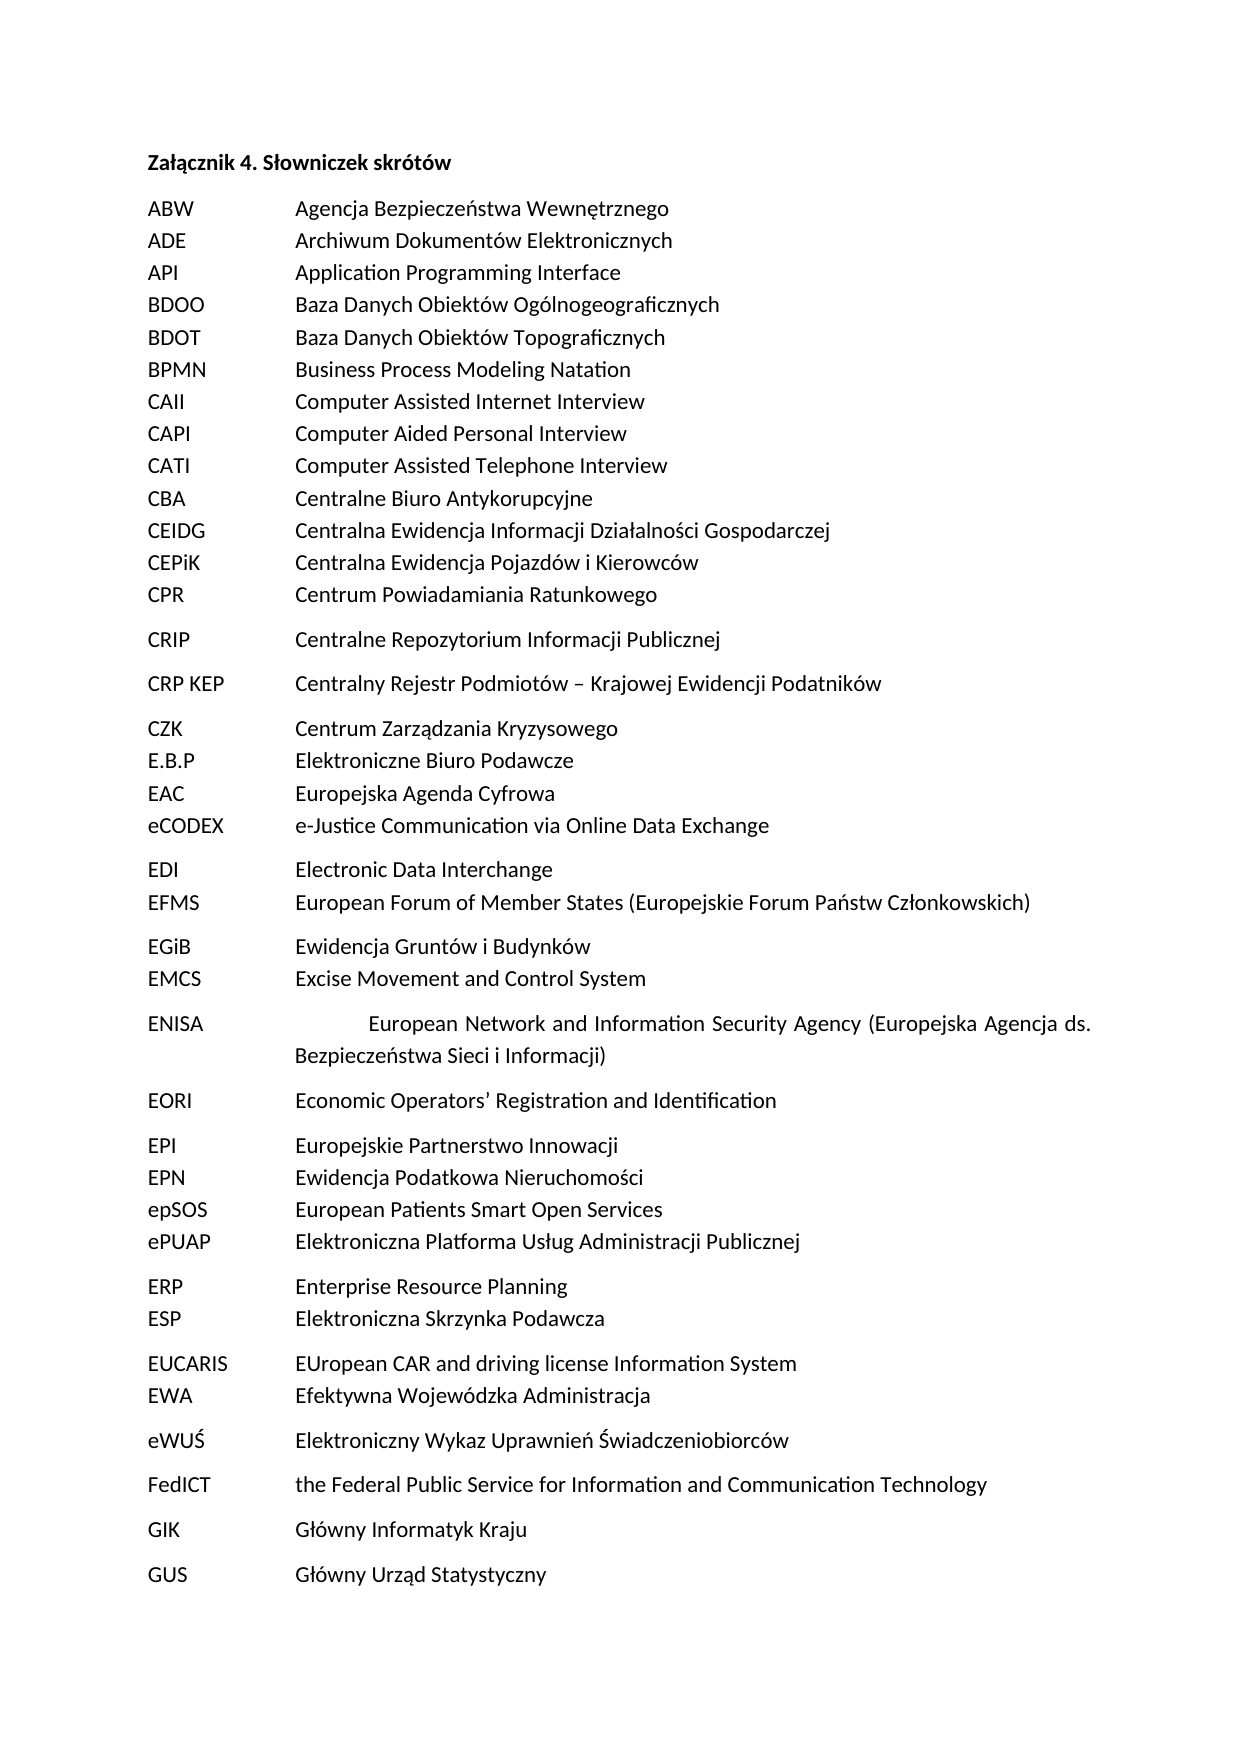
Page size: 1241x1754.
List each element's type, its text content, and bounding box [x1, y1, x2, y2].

text EMCS Excise Movement and Control System [148, 964, 1093, 993]
text CATI Computer Assisted Telephone Interview [148, 451, 1093, 479]
text ESP Elektroniczna Skrzynka Podawcza [148, 1304, 1093, 1332]
text eCODEX e-Justice Communication via Online Data Exchange [148, 811, 1093, 839]
text CBA Centralne Biuro Antykorupcyjne [148, 484, 1093, 512]
text CAII Computer Assisted Internet Interview [148, 387, 1093, 415]
text ADE Archiwum Dokumentów Elektronicznych [148, 226, 1093, 254]
text CRP KEP Centralny Rejestr Podmiotów – Krajowej Ewidencji Podatników [148, 669, 1093, 698]
text E.B.P Elektroniczne Biuro Podawcze [148, 746, 1093, 774]
text EUCARIS EUropean CAR and driving license Information System [148, 1349, 1093, 1377]
text eWUŚ Elektroniczny Wykaz Uprawnień Świadczeniobiorców [148, 1426, 1093, 1454]
text CZK Centrum Zarządzania Kryzysowego [148, 714, 1093, 742]
text BPMN Business Process Modeling Natation [148, 355, 1093, 383]
text EFMS European Forum of Member States (Europejskie Forum Państw Członkowskich) [148, 888, 1093, 916]
text CEIDG Centralna Ewidencja Informacji Działalności Gospodarczej [148, 516, 1093, 544]
text EAC Europejska Agenda Cyfrowa [148, 779, 1093, 807]
text BDOO Baza Danych Obiektów Ogólnogeograficznych [148, 291, 1093, 318]
text CPR Centrum Powiadamiania Ratunkowego [148, 580, 1093, 608]
text ERP Enterprise Resource Planning [148, 1272, 1093, 1300]
text FedICT the Federal Public Service for Information and Communication Technology [148, 1471, 1093, 1498]
text ABW Agencja Bezpieczeństwa Wewnętrznego [148, 194, 1093, 222]
text BDOT Baza Danych Obiektów Topograficznych [148, 323, 1093, 351]
text CRIP Centralne Repozytorium Informacji Publicznej [148, 625, 1093, 653]
text EDI Electronic Data Interchange [148, 856, 1093, 883]
text API Application Programming Interface [148, 258, 1093, 286]
text CAPI Computer Aided Personal Interview [148, 419, 1093, 447]
text EWA Efektywna Wojewódzka Administracja [148, 1381, 1093, 1409]
text EGiB Ewidencja Gruntów i Budynków [148, 932, 1093, 960]
text GUS Główny Urząd Statystyczny [148, 1560, 1093, 1588]
text EPI Europejskie Partnerstwo Innowacji [148, 1131, 1093, 1159]
text ePUAP Elektroniczna Platforma Usług Administracji Publicznej [148, 1227, 1093, 1255]
text epSOS European Patients Smart Open Services [148, 1195, 1093, 1223]
text CEPiK Centralna Ewidencja Pojazdów i Kierowców [148, 548, 1093, 576]
text GIK Główny Informatyk Kraju [148, 1515, 1093, 1543]
subtitle Załącznik 4. Słowniczek skrótów [148, 148, 1093, 176]
text ENISA European Network and Information Security Agency (Europejska Agencja ds. Bezpieczeństwa Sieci i Informacji) [148, 1009, 1093, 1069]
text EORI Economic Operators’ Registration and Identification [148, 1086, 1093, 1114]
text EPN Ewidencja Podatkowa Nieruchomości [148, 1163, 1093, 1191]
